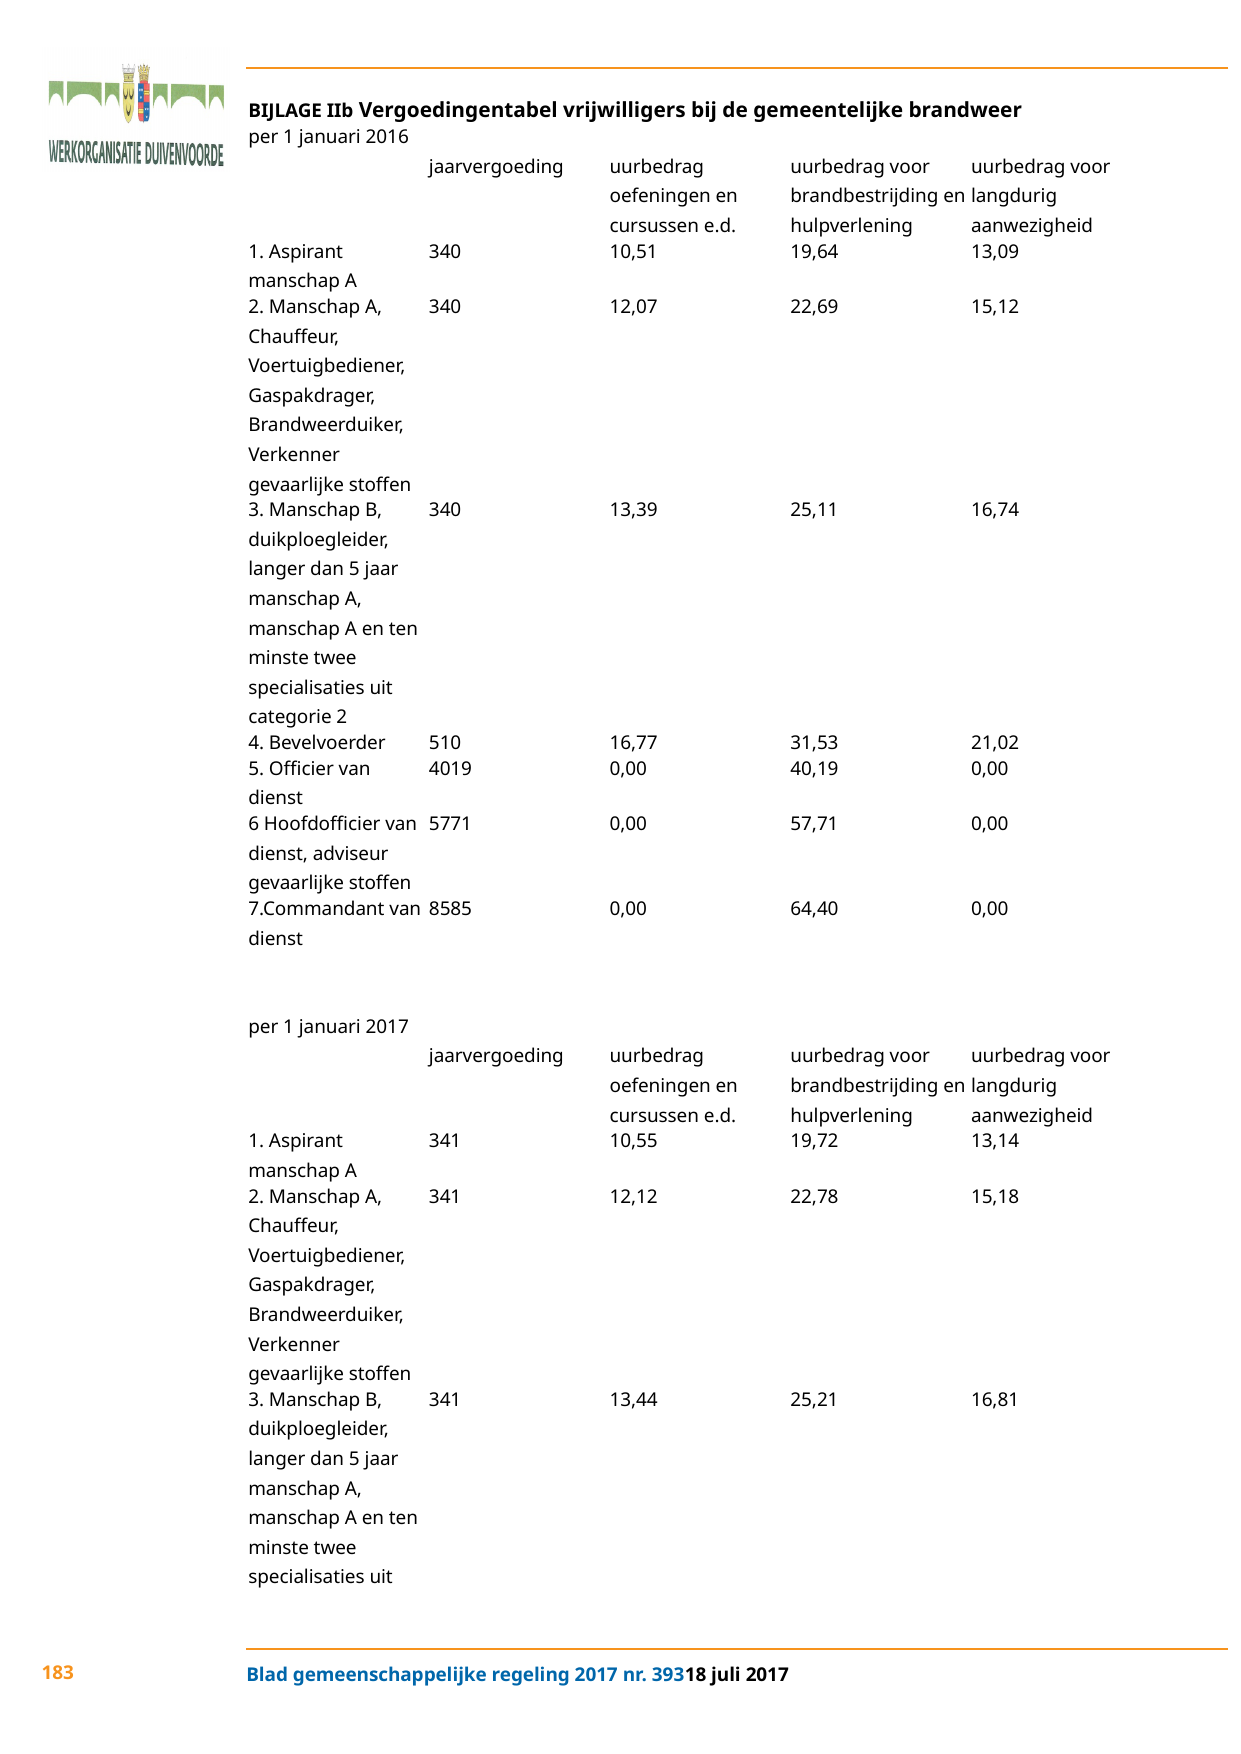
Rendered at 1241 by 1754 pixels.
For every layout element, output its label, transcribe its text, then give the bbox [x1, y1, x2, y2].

table_cell 57,71 [790, 810, 971, 895]
text per 1 januari 2016 [248, 123, 1152, 149]
table_cell 22,69 [790, 293, 971, 496]
table_cell 340 [429, 496, 609, 729]
table_header uurbedrag voor brandbestrijding en hulpverlening [790, 153, 971, 238]
table_cell 15,12 [971, 293, 1152, 496]
table_cell 19,64 [790, 238, 971, 293]
table_cell 7.Commandant van dienst [248, 895, 429, 951]
table_header uurbedrag voor langdurig aanwezigheid [971, 1043, 1152, 1127]
table_cell 12,12 [609, 1183, 790, 1386]
text BIJLAGE IIb Vergoedingentabel vrijwilligers bij de gemeentelijke brandweer [248, 95, 1152, 123]
table_header uurbedrag oefeningen en cursussen e.d. [609, 153, 790, 238]
table_cell 5. Officier van dienst [248, 755, 429, 810]
table_header uurbedrag voor langdurig aanwezigheid [971, 153, 1152, 238]
table_cell 22,78 [790, 1183, 971, 1386]
table_cell 31,53 [790, 729, 971, 755]
table_cell 0,00 [609, 755, 790, 810]
table_header [248, 153, 429, 238]
table_cell 12,07 [609, 293, 790, 496]
table_cell 4019 [429, 755, 609, 810]
table_cell 1. Aspirant manschap A [248, 238, 429, 293]
table_cell 3. Manschap B, duikploegleider, langer dan 5 jaar manschap A, manschap A en ten minste twee specialisaties uit [248, 1386, 429, 1589]
table_cell 0,00 [971, 895, 1152, 951]
table_cell 10,51 [609, 238, 790, 293]
table_cell 0,00 [971, 810, 1152, 895]
table_cell 13,09 [971, 238, 1152, 293]
table_cell 0,00 [609, 810, 790, 895]
table_cell 25,21 [790, 1386, 971, 1589]
picture [41, 47, 231, 172]
table_header jaarvergoeding [429, 1043, 609, 1127]
table_cell 15,18 [971, 1183, 1152, 1386]
table_cell 21,02 [971, 729, 1152, 755]
table_cell 510 [429, 729, 609, 755]
table_cell 341 [429, 1128, 609, 1183]
table_header jaarvergoeding [429, 153, 609, 238]
table_header uurbedrag oefeningen en cursussen e.d. [609, 1043, 790, 1127]
table_cell 0,00 [609, 895, 790, 951]
table_cell 6 Hoofdofficier van dienst, adviseur gevaarlijke stoffen [248, 810, 429, 895]
table_cell 0,00 [971, 755, 1152, 810]
table_cell 1. Aspirant manschap A [248, 1128, 429, 1183]
table_cell 340 [429, 293, 609, 496]
table_cell 341 [429, 1386, 609, 1589]
table_header [248, 1043, 429, 1127]
table_cell 8585 [429, 895, 609, 951]
table_cell 4. Bevelvoerder [248, 729, 429, 755]
table_cell 40,19 [790, 755, 971, 810]
table_cell 5771 [429, 810, 609, 895]
table_cell 16,81 [971, 1386, 1152, 1589]
table_cell 341 [429, 1183, 609, 1386]
table_cell 3. Manschap B, duikploegleider, langer dan 5 jaar manschap A, manschap A en ten minste twee specialisaties uit categorie 2 [248, 496, 429, 729]
table_cell 19,72 [790, 1128, 971, 1183]
table_cell 2. Manschap A, Chauffeur, Voertuigbediener, Gaspakdrager, Brandweerduiker, Verkenner gevaarlijke stoffen [248, 1183, 429, 1386]
table_cell 13,14 [971, 1128, 1152, 1183]
table_header uurbedrag voor brandbestrijding en hulpverlening [790, 1043, 971, 1127]
table_cell 13,44 [609, 1386, 790, 1589]
table_cell 340 [429, 238, 609, 293]
table_cell 64,40 [790, 895, 971, 951]
table_cell 10,55 [609, 1128, 790, 1183]
table_cell 25,11 [790, 496, 971, 729]
table_cell 16,74 [971, 496, 1152, 729]
table_cell 2. Manschap A, Chauffeur, Voertuigbediener, Gaspakdrager, Brandweerduiker, Verkenner gevaarlijke stoffen [248, 293, 429, 496]
table_cell 16,77 [609, 729, 790, 755]
text per 1 januari 2017 [248, 1013, 1152, 1039]
table_cell 13,39 [609, 496, 790, 729]
